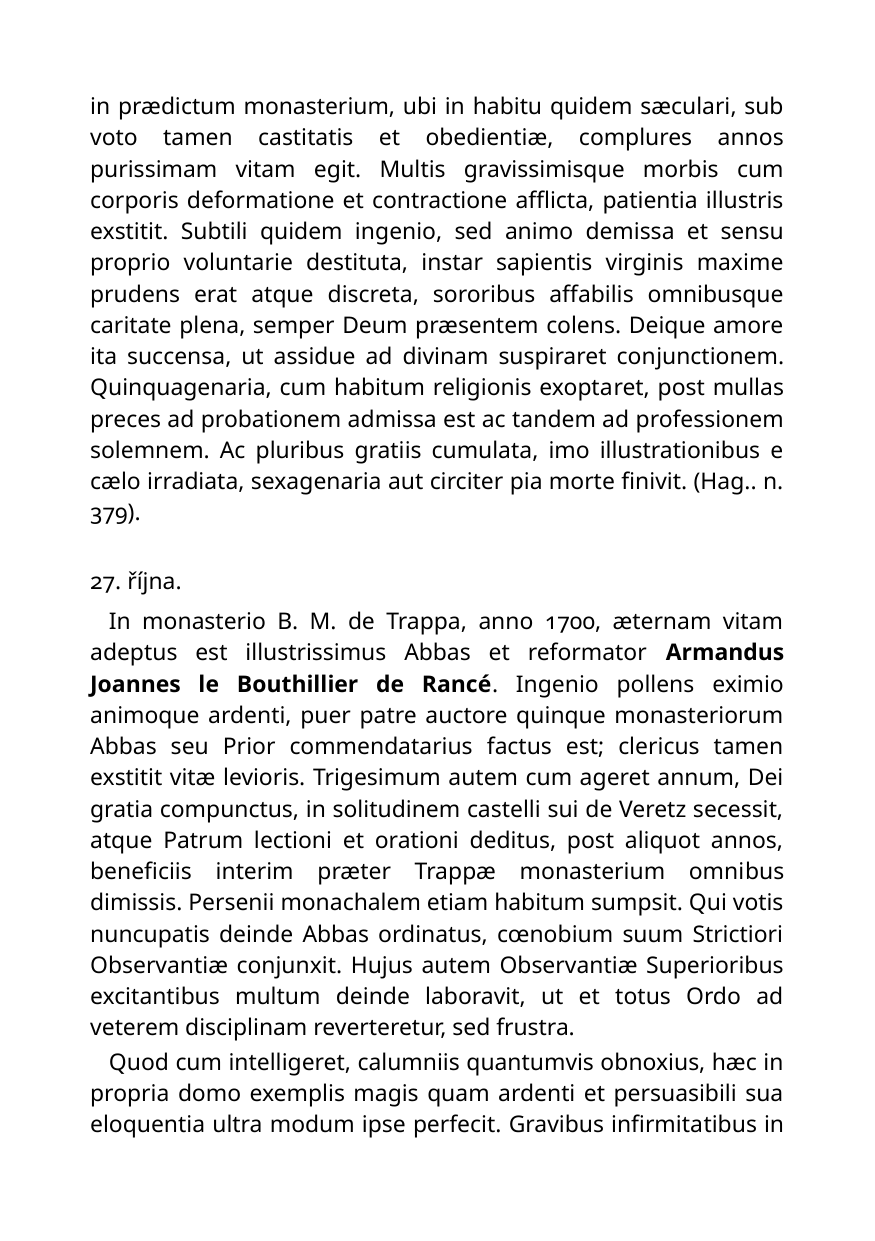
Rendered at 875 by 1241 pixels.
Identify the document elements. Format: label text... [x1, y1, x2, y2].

text In monasterio B. M. de Trappa, anno 1700, æternam vitam adeptus est illustrissimus Abbas et reformator Armandus Joannes le Bouthillier de Rancé. Ingenio pollens eximio animoque ardenti, puer patre auctore quinque monasteriorum Abbas seu Prior commendatarius factus est; clericus tamen exstitit vitæ levioris. Trigesimum autem cum ageret annum, Dei gratia compunctus, in solitudinem castelli sui de Veretz secessit, atque Patrum lectioni et orationi deditus, post aliquot annos, beneficiis interim præter Trappæ monasterium omni­bus dimissis. Persenii monachalem etiam habitum sumpsit. Qui votis nuncupatis deinde Abbas ordinatus, cœnobium suum Strictiori Observantiæ conjunxit. Hujus autem Observantiæ Superioribus excitantibus multum deinde laboravit, ut et totus Ordo ad veterem disciplinam reverteretur, sed frustra. [90, 605, 784, 1042]
text in prædictum monasterium, ubi in habitu quidem sæculari, sub voto tamen castitatis et obedientiæ, complures annos purissimam vitam egit. Multis gravissimisque morbis cum corporis deformatione et contractione afflicta, patientia illustris exstitit. Subtili quidem ingenio, sed animo demissa et sensu proprio voluntarie destituta, instar sapientis virginis maxime prudens erat atque discreta, sororibus affabilis omnibusque caritate plena, semper Deum præsentem colens. Deique amore ita succensa, ut assidue ad divinam suspiraret con­junctionem. Quinquagenaria, cum habitum religionis exopta­ret, post mullas preces ad probationem admissa est ac tandem ad professionem solemnem. Ac pluribus gratiis cumulata, imo illustrationibus e cælo irradiata, sexagenaria aut circiter pia morte finivit. (Hag.. n. 379). [90, 90, 784, 527]
text 27. října. [90, 565, 784, 596]
text Quod cum intelligeret, calumniis quantumvis obnoxius, hæc in propria domo exemplis magis quam ardenti et persuasibili sua eloquentia ultra modum ipse perfecit. Gravibus infirmita­tibus in [90, 1046, 784, 1139]
